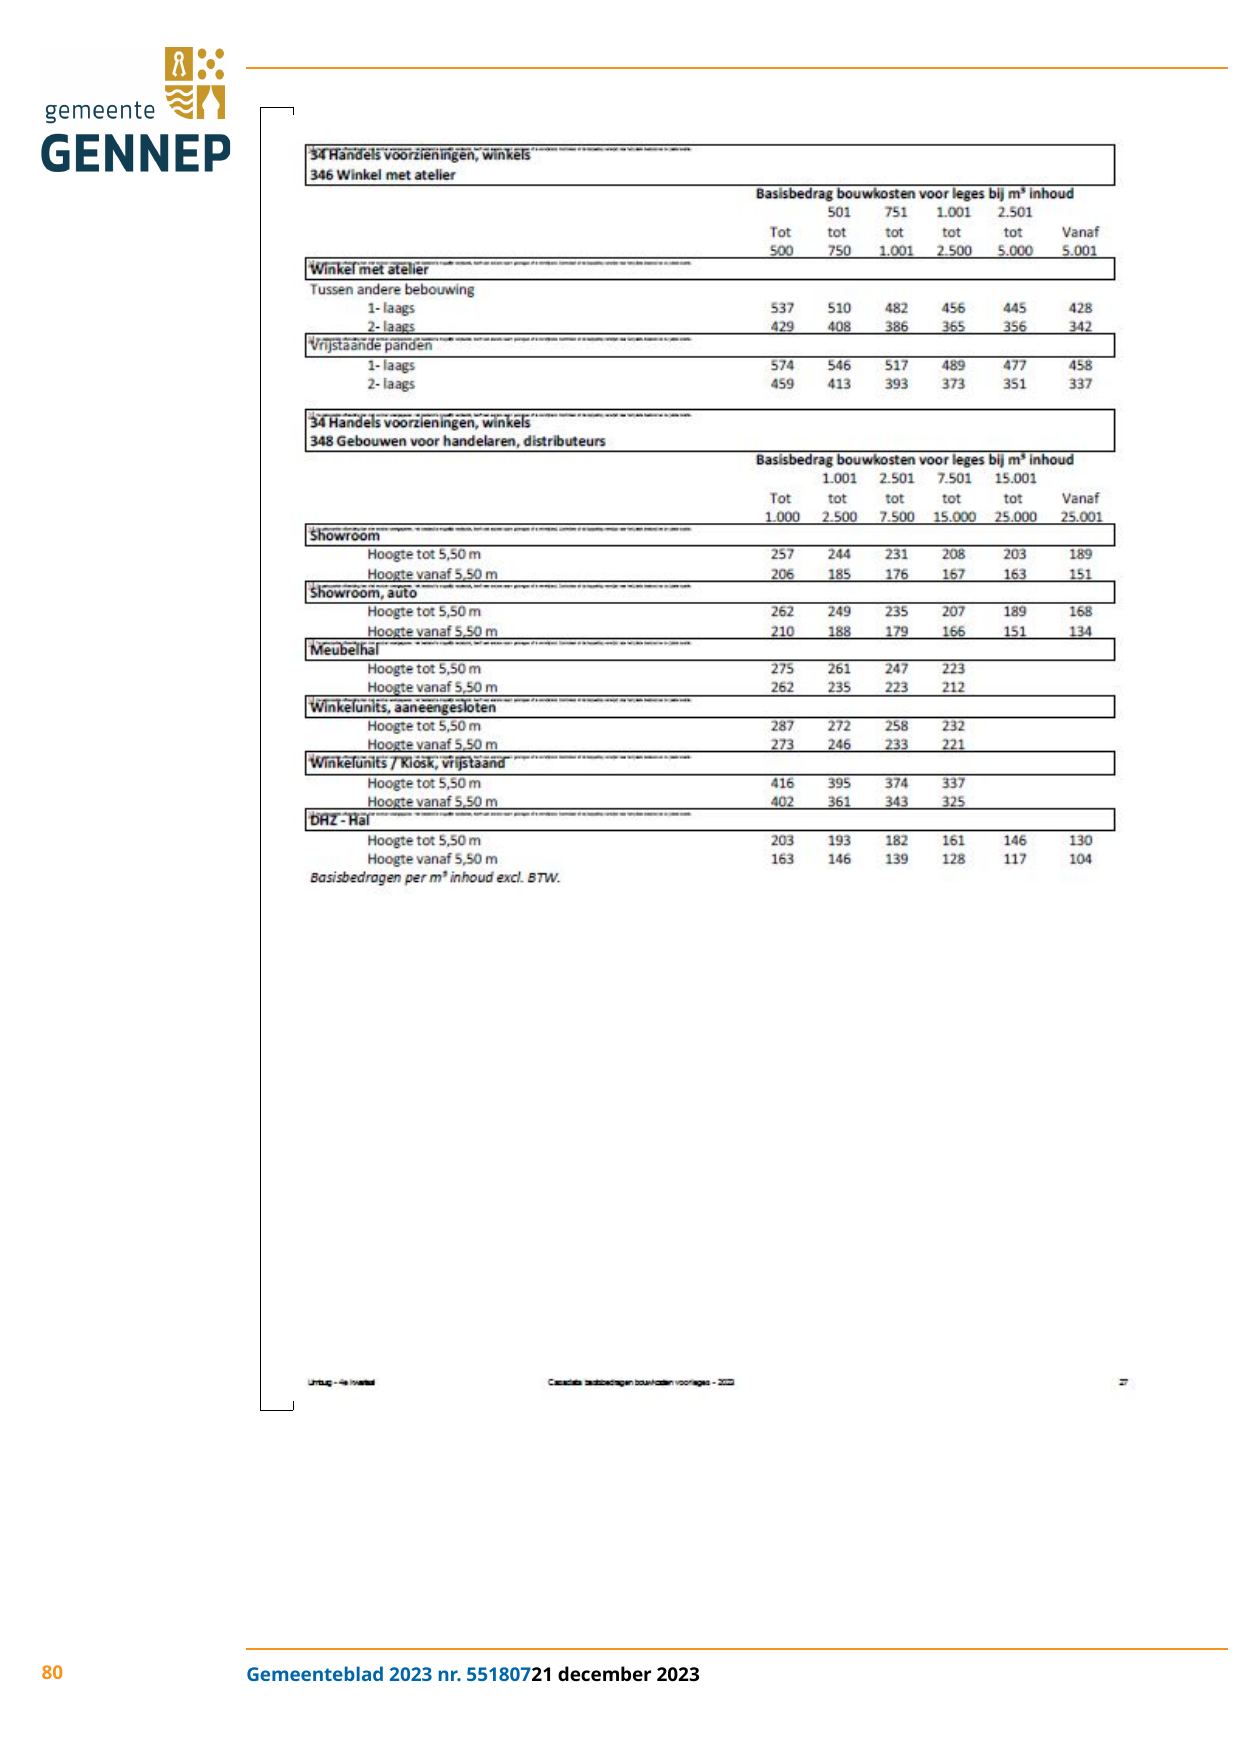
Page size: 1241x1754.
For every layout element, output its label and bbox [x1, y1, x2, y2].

picture [268, 115, 1173, 1401]
picture [41, 47, 231, 172]
